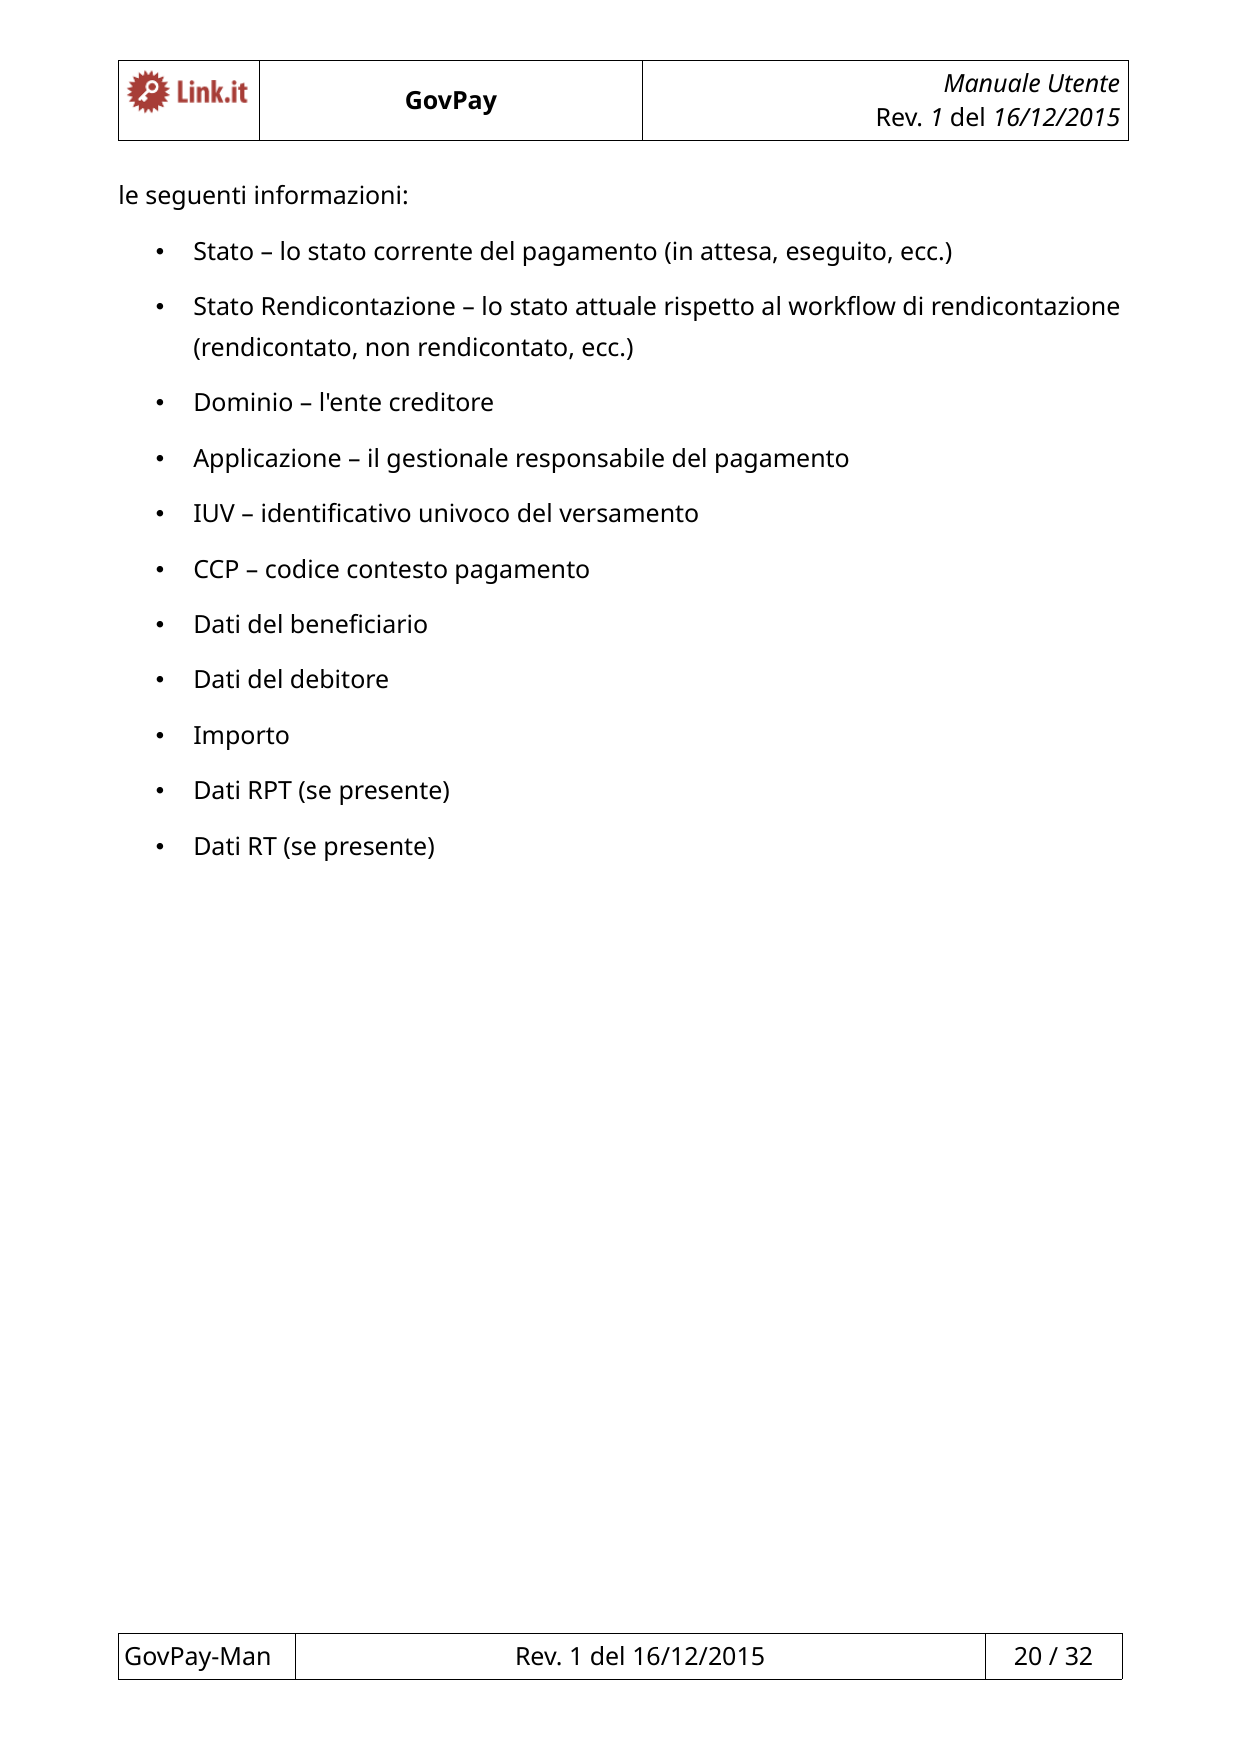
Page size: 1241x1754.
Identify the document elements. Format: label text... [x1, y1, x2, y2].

list IUV – identificativo univoco del versamento [156, 496, 1122, 530]
list Stato Rendicontazione – lo stato attuale rispetto al workflow di rendicontazione (rendicontato, non rendicontato, ecc.) [156, 289, 1122, 364]
list Dati RT (se presente) [156, 828, 1122, 862]
text le seguenti informazioni: [118, 178, 1122, 212]
picture [123, 65, 254, 119]
list Dati RPT (se presente) [156, 773, 1122, 807]
list Dati del debitore [156, 662, 1122, 696]
list Dati del beneficiario [156, 607, 1122, 641]
list Stato – lo stato corrente del pagamento (in attesa, eseguito, ecc.) [156, 233, 1122, 267]
list Importo [156, 717, 1122, 752]
list CCP – codice contesto pagamento [156, 551, 1122, 585]
list Dominio – l'ente creditore [156, 385, 1122, 419]
list Applicazione – il gestionale responsabile del pagamento [156, 440, 1122, 474]
